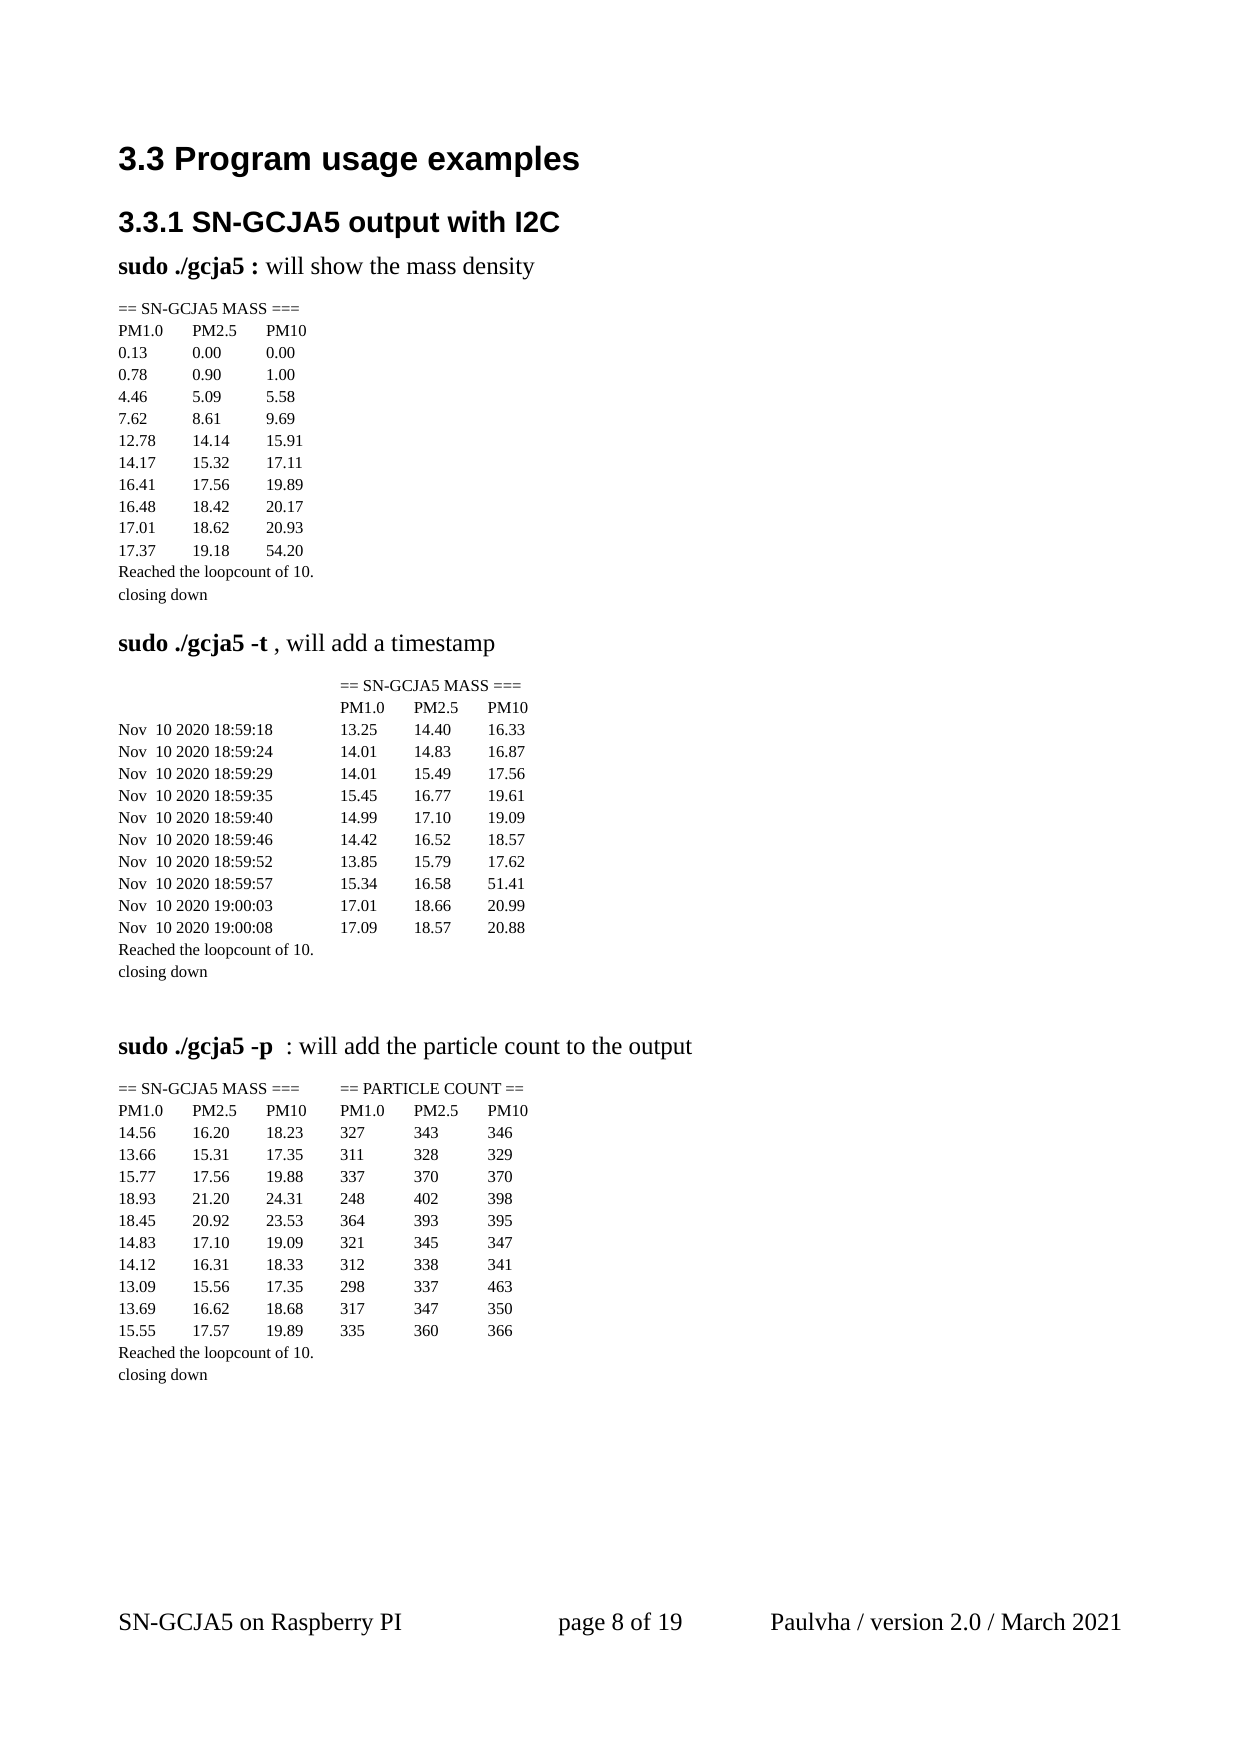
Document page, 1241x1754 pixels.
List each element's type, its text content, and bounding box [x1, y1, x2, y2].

text 4.46 5.09 5.58 [118, 386, 1122, 406]
subtitle 3.3.1 SN-GCJA5 output with I2C [118, 205, 1122, 238]
text 7.62 8.61 9.69 [118, 408, 1122, 428]
text Nov 10 2020 19:00:03 17.01 18.66 20.99 [118, 896, 1122, 915]
text 17.37 19.18 54.20 [118, 540, 1122, 559]
text 17.01 18.62 20.93 [118, 518, 1122, 537]
text Nov 10 2020 18:59:52 13.85 15.79 17.62 [118, 852, 1122, 871]
text == SN-GCJA5 MASS === [118, 676, 1122, 695]
text PM1.0 PM2.5 PM10 [118, 321, 1122, 340]
text sudo ./gcja5 : will show the mass density [118, 251, 1122, 280]
text 15.77 17.56 19.88 337 370 370 [118, 1167, 1122, 1186]
text 16.41 17.56 19.89 [118, 474, 1122, 493]
text 14.12 16.31 18.33 312 338 341 [118, 1254, 1122, 1274]
text == SN-GCJA5 MASS === [118, 298, 1122, 318]
text 14.56 16.20 18.23 327 343 346 [118, 1123, 1122, 1142]
text 16.48 18.42 20.17 [118, 496, 1122, 516]
text sudo ./gcja5 -p : will add the particle count to the output [118, 1031, 1122, 1060]
text Nov 10 2020 18:59:24 14.01 14.83 16.87 [118, 742, 1122, 761]
text 18.93 21.20 24.31 248 402 398 [118, 1189, 1122, 1208]
text == SN-GCJA5 MASS === == PARTICLE COUNT == [118, 1079, 1122, 1098]
text PM1.0 PM2.5 PM10 PM1.0 PM2.5 PM10 [118, 1101, 1122, 1120]
text PM1.0 PM2.5 PM10 [118, 698, 1122, 717]
text Reached the loopcount of 10. [118, 1342, 1122, 1362]
text Nov 10 2020 18:59:29 14.01 15.49 17.56 [118, 764, 1122, 783]
text 18.45 20.92 23.53 364 393 395 [118, 1211, 1122, 1230]
text Nov 10 2020 18:59:57 15.34 16.58 51.41 [118, 874, 1122, 893]
text 12.78 14.14 15.91 [118, 430, 1122, 449]
subtitle 3.3 Program usage examples [118, 139, 1122, 178]
text 14.83 17.10 19.09 321 345 347 [118, 1233, 1122, 1252]
text Nov 10 2020 18:59:35 15.45 16.77 19.61 [118, 786, 1122, 805]
text Reached the loopcount of 10. [118, 939, 1122, 959]
text 13.09 15.56 17.35 298 337 463 [118, 1277, 1122, 1296]
text 13.69 16.62 18.68 317 347 350 [118, 1298, 1122, 1318]
text 0.78 0.90 1.00 [118, 364, 1122, 384]
text 0.13 0.00 0.00 [118, 342, 1122, 362]
text 15.55 17.57 19.89 335 360 366 [118, 1321, 1122, 1340]
text Nov 10 2020 19:00:08 17.09 18.57 20.88 [118, 918, 1122, 937]
text sudo ./gcja5 -t , will add a timestamp [118, 628, 1122, 657]
text Reached the loopcount of 10. [118, 562, 1122, 581]
text 14.17 15.32 17.11 [118, 452, 1122, 472]
text Nov 10 2020 18:59:46 14.42 16.52 18.57 [118, 830, 1122, 849]
text closing down [118, 1364, 1122, 1384]
text closing down [118, 584, 1122, 603]
text Nov 10 2020 18:59:40 14.99 17.10 19.09 [118, 808, 1122, 827]
text closing down [118, 962, 1122, 981]
text 13.66 15.31 17.35 311 328 329 [118, 1145, 1122, 1164]
text Nov 10 2020 18:59:18 13.25 14.40 16.33 [118, 720, 1122, 739]
